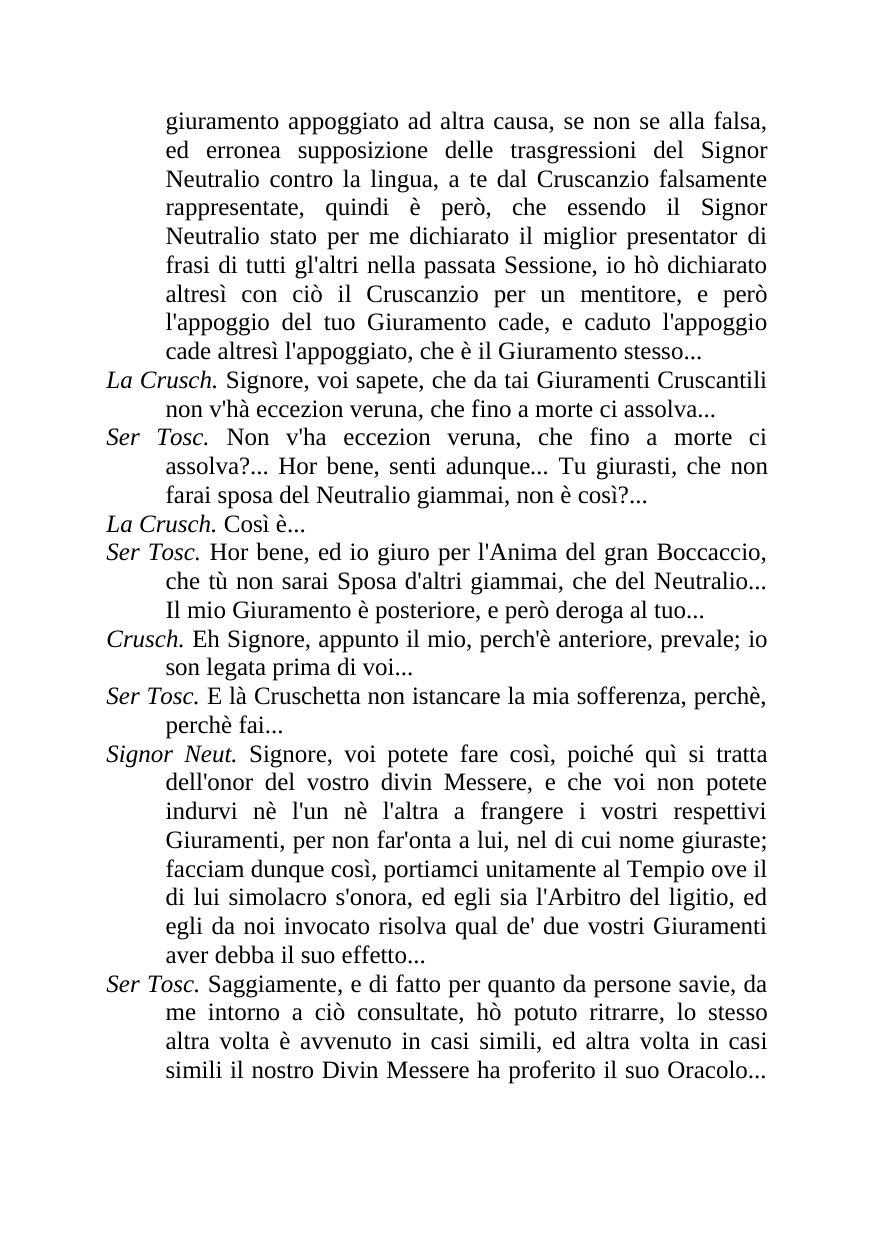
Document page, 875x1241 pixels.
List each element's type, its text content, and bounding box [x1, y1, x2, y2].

text Ser Tosc. Non v'ha eccezion veruna, che fino a morte ci assolva?... Hor bene, senti adunque... Tu giurasti, che non farai sposa del Neutralio giammai, non è così?... [106, 422, 768, 509]
text giuramento appoggiato ad altra causa, se non se alla falsa, ed erronea supposizione delle trasgressioni del Signor Neutralio contro la lingua, a te dal Cruscanzio falsamente rappresentate, quindi è però, che essendo il Signor Neutralio stato per me dichiarato il miglior presentator di frasi di tutti gl'altri nella passata Sessione, io hò dichiarato altresì con ciò il Cruscanzio per un mentitore, e però l'appoggio del tuo Giuramento cade, e caduto l'appoggio cade altresì l'appoggiato, che è il Giuramento stesso... [106, 106, 768, 365]
text Ser Tosc. Hor bene, ed io giuro per l'Anima del gran Boccaccio, che tù non sarai Sposa d'altri giammai, che del Neutralio... Il mio Giuramento è posteriore, e però deroga al tuo... [106, 537, 768, 624]
text Crusch. Eh Signore, appunto il mio, perch'è anteriore, prevale; io son legata prima di voi... [106, 624, 768, 681]
text Signor Neut. Signore, voi potete fare così, poiché quì si tratta dell'onor del vostro divin Messere, e che voi non potete indurvi nè l'un nè l'altra a frangere i vostri respettivi Giuramenti, per non far'onta a lui, nel di cui nome giuraste; facciam dunque così, portiamci unitamente al Tempio ove il di lui simolacro s'onora, ed egli sia l'Arbitro del ligitio, ed egli da noi invocato risolva qual de' due vostri Giuramenti aver debba il suo effetto... [106, 739, 768, 969]
text La Crusch. Signore, voi sapete, che da tai Giuramenti Cruscantili non v'hà eccezion veruna, che fino a morte ci assolva... [106, 365, 768, 422]
text Ser Tosc. Saggiamente, e di fatto per quanto da persone savie, da me intorno a ciò consultate, hò potuto ritrarre, lo stesso altra volta è avvenuto in casi simili, ed altra volta in casi simili il nostro Divin Messere ha proferito il suo Oracolo... [106, 969, 768, 1084]
text Ser Tosc. E là Cruschetta non istancare la mia sofferenza, perchè, perchè fai... [106, 681, 768, 739]
text La Crusch. Così è... [106, 509, 768, 537]
